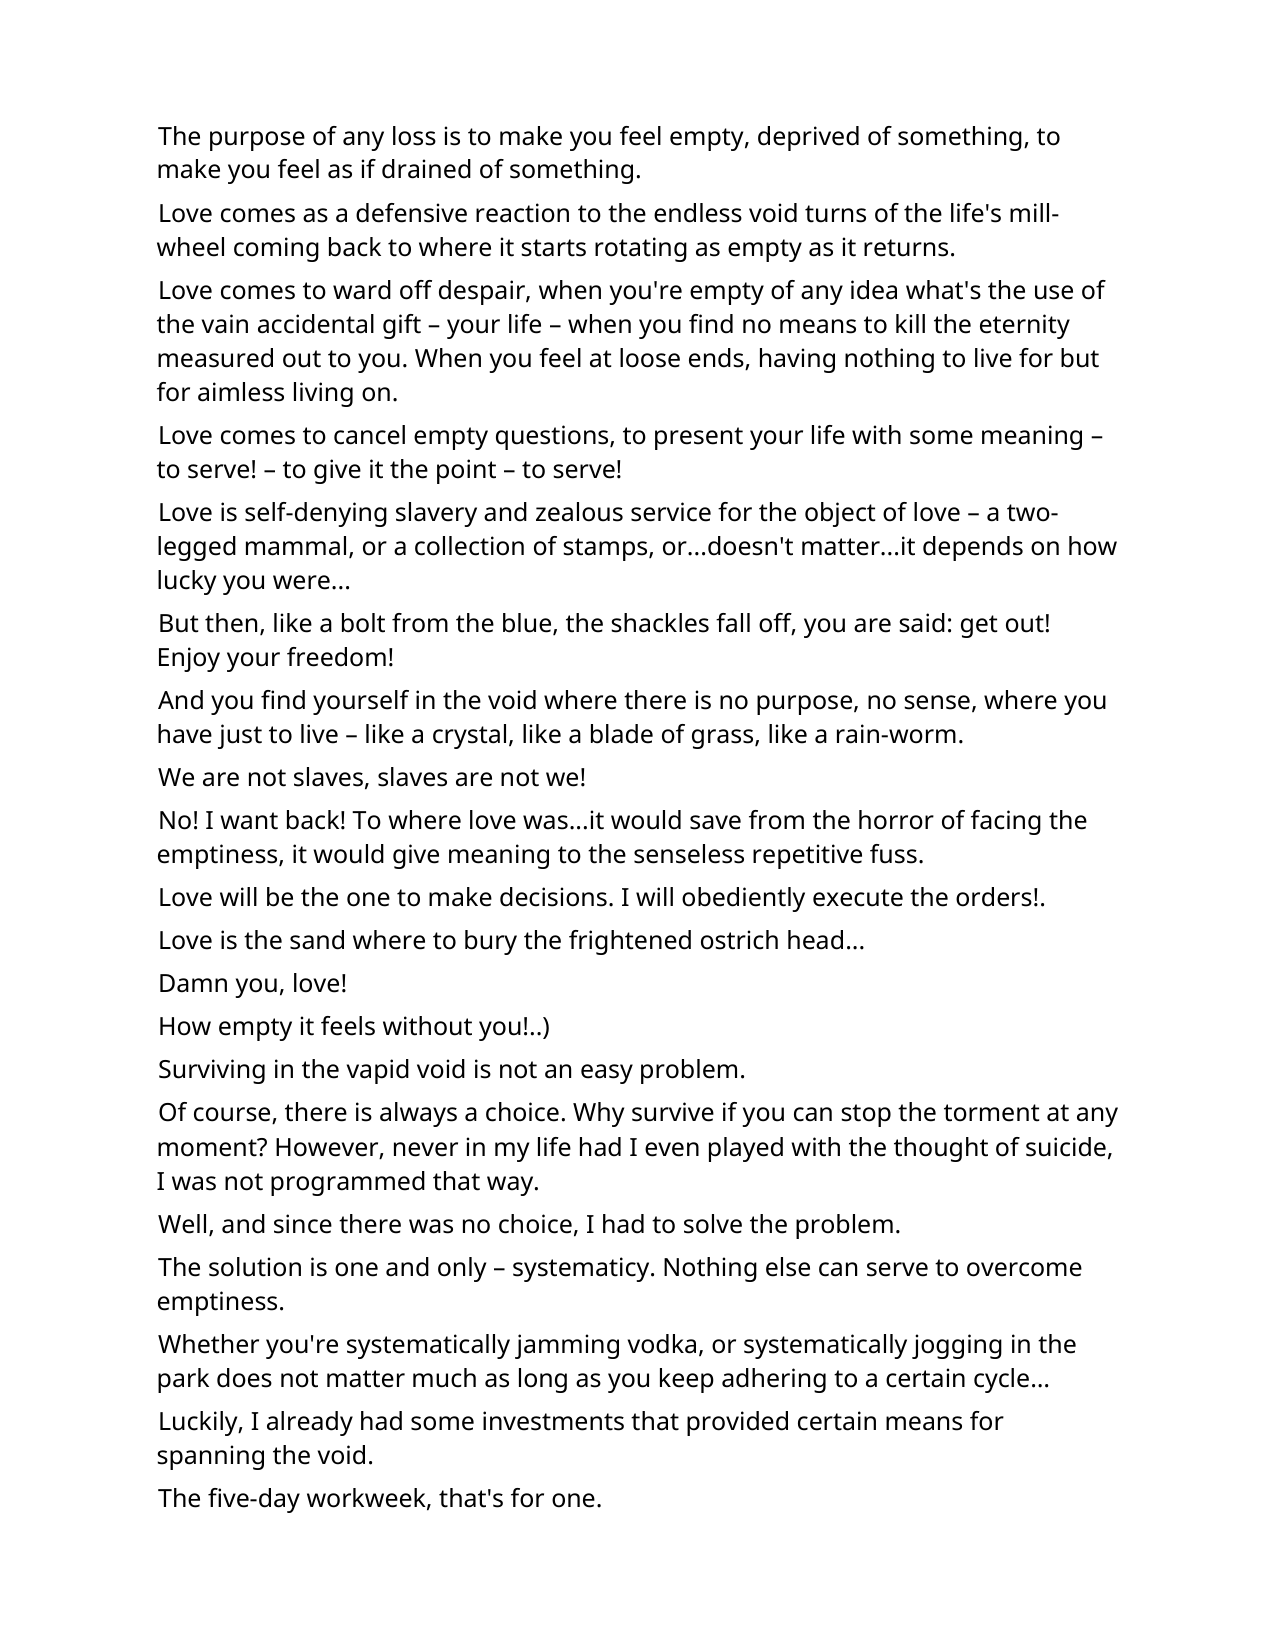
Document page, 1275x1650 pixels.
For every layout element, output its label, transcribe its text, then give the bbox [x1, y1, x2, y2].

text Of course, there is always a choice. Why survive if you can stop the torment at any moment? However, never in my life had I even played with the thought of suicide, I was not programmed that way. [156, 1095, 1118, 1197]
text Love comes to cancel empty questions, to present your life with some meaning – to serve! – to give it the point – to serve! [156, 417, 1118, 486]
text Whether you're systematically jamming vodka, or systematically jogging in the park does not matter much as long as you keep adhering to a certain cycle… [156, 1326, 1118, 1394]
text Love is the sand where to bury the frightened ostrich head... [156, 923, 1118, 957]
text How empty it feels without you!..) [156, 1009, 1118, 1043]
text We are not slaves, slaves are not we! [156, 760, 1118, 794]
text But then, like a bolt from the blue, the shackles fall off, you are said: get out! Enjoy your freedom! [156, 606, 1118, 674]
text Love comes to ward off despair, when you're empty of any idea what's the use of the vain accidental gift – your life – when you find no means to kill the eternity measured out to you. When you feel at loose ends, having nothing to live for but for aimless living on. [156, 272, 1118, 408]
text The purpose of any loss is to make you feel empty, deprived of something, to make you feel as if drained of something. [156, 118, 1118, 186]
text Well, and since there was no choice, I had to solve the problem. [156, 1206, 1118, 1240]
text No! I want back! To where love was...it would save from the horror of facing the emptiness, it would give meaning to the senseless repetitive fuss. [156, 803, 1118, 871]
text The five-day workweek, that's for one. [156, 1481, 1118, 1514]
text Love will be the one to make decisions. I will obediently execute the orders!. [156, 880, 1118, 914]
text The solution is one and only – systematicy. Nothing else can serve to overcome emptiness. [156, 1249, 1118, 1317]
text Love is self-denying slavery and zealous service for the object of love – a two-legged mammal, or a collection of stamps, or...doesn't matter...it depends on how lucky you were... [156, 494, 1118, 597]
text Damn you, love! [156, 966, 1118, 1000]
text And you find yourself in the void where there is no purpose, no sense, where you have just to live – like a crystal, like a blade of grass, like a rain-worm. [156, 683, 1118, 751]
text Love comes as a defensive reaction to the endless void turns of the life's mill-wheel coming back to where it starts rotating as empty as it returns. [156, 195, 1118, 263]
text Surviving in the vapid void is not an easy problem. [156, 1052, 1118, 1086]
text Luckily, I already had some investments that provided certain means for spanning the void. [156, 1403, 1118, 1472]
